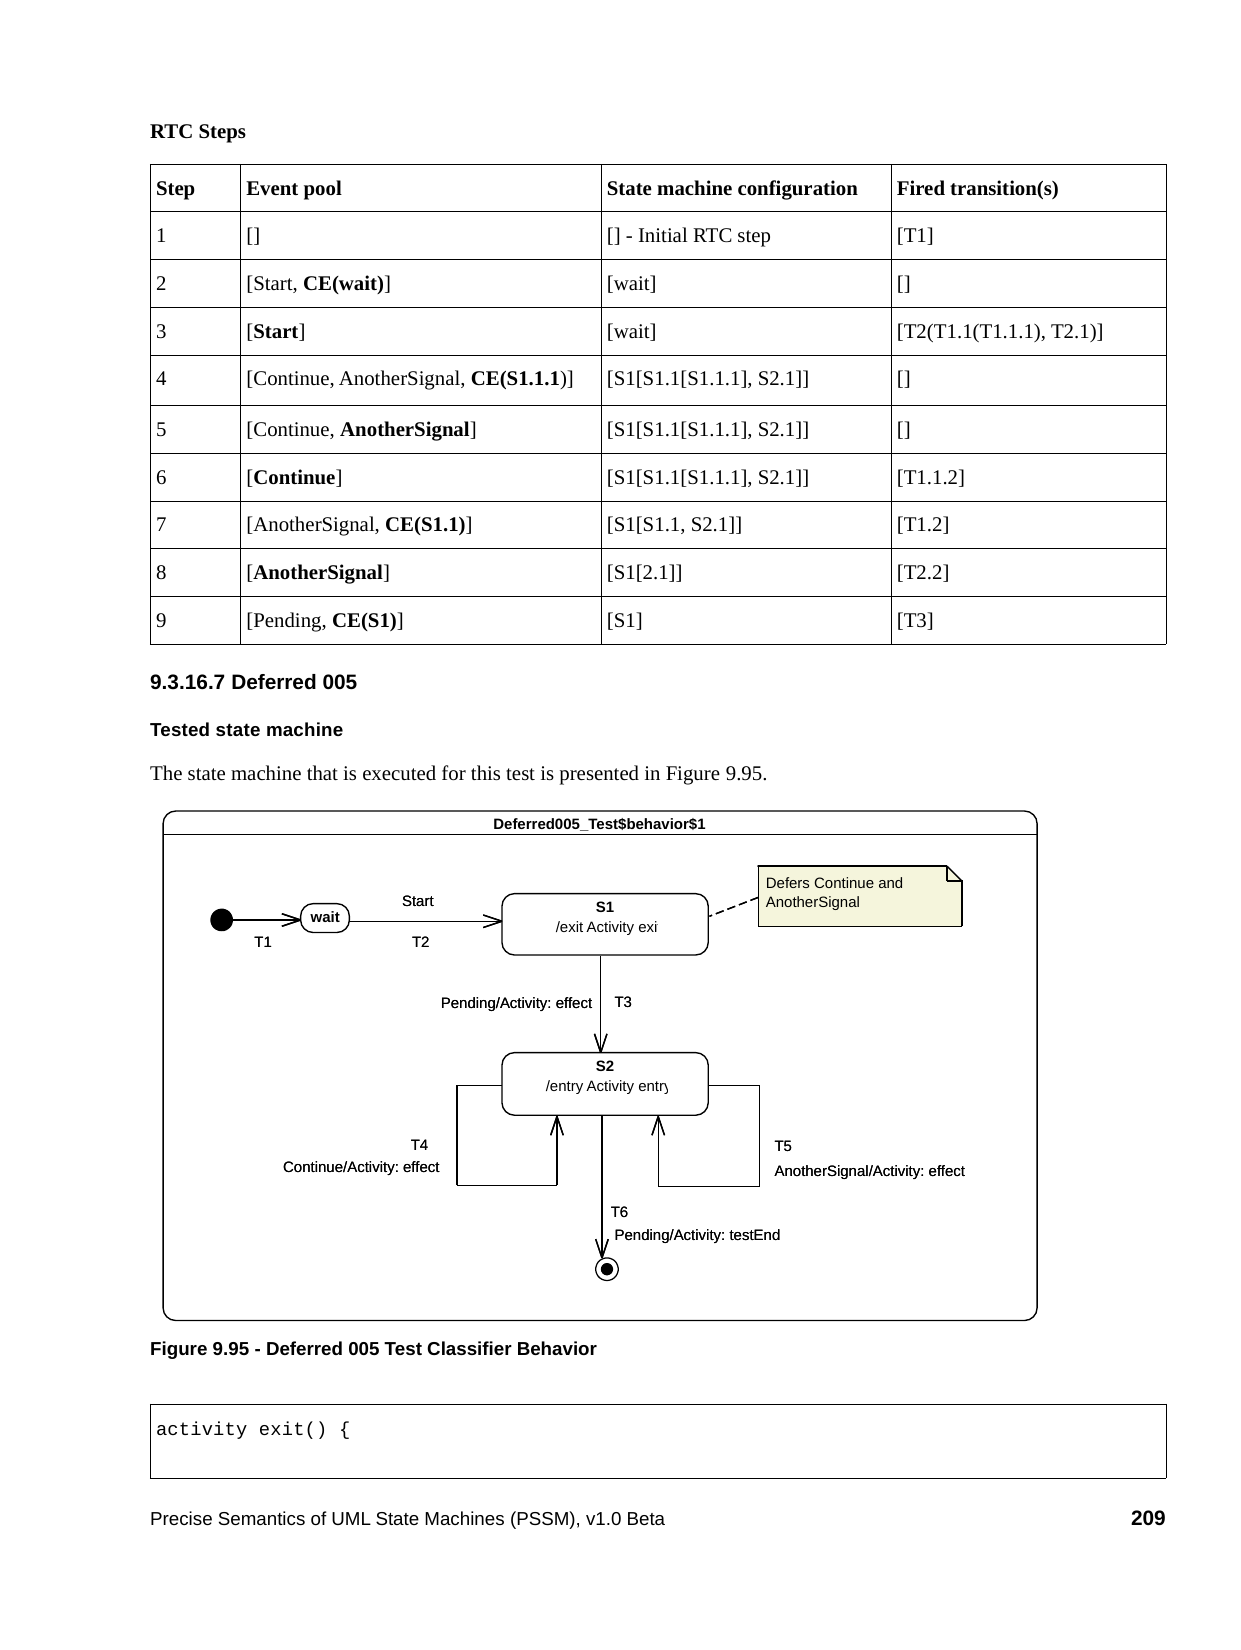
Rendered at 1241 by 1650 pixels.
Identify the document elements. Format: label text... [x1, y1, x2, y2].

table_cell 3 [151, 308, 240, 354]
table_cell [] - Initial RTC step [602, 212, 891, 259]
text Figure 9.95 - Deferred 005 Test Classifier Behavior [150, 798, 1164, 1360]
table_cell [Start] [241, 308, 601, 354]
table_cell [Pending, CE(S1)] [241, 597, 601, 644]
table_header Step [151, 165, 240, 211]
table_cell 6 [151, 454, 240, 501]
table_cell 2 [151, 260, 240, 307]
table_cell [] [241, 212, 601, 259]
table_cell [S1[S1.1[S1.1.1], S2.1]] [602, 454, 891, 501]
text RTC Steps [150, 118, 1166, 143]
table_cell [T2.2] [892, 549, 1166, 596]
table_cell [wait] [602, 308, 891, 354]
table_header activity exit() { [151, 1405, 1166, 1477]
table_cell [T3] [892, 597, 1166, 644]
table_cell [S1[S1.1[S1.1.1], S2.1]] [602, 356, 891, 405]
table_cell 9 [151, 597, 240, 644]
table_cell [S1[2.1]] [602, 549, 891, 596]
table_cell 1 [151, 212, 240, 259]
table_cell [AnotherSignal] [241, 549, 601, 596]
table_cell [T1.2] [892, 502, 1166, 548]
table_cell [S1[S1.1, S2.1]] [602, 502, 891, 548]
table_cell [S1[S1.1[S1.1.1], S2.1]] [602, 406, 891, 453]
table_cell 4 [151, 356, 240, 405]
table_cell [Start, CE(wait)] [241, 260, 601, 307]
subtitle Tested state machine [150, 719, 1166, 740]
table_cell [T2(T1.1(T1.1.1), T2.1)] [892, 308, 1166, 354]
table_cell 5 [151, 406, 240, 453]
subtitle Deferred 005 [150, 669, 1166, 694]
text The state machine that is executed for this test is presented in Figure 9.95. [150, 761, 1166, 1382]
table_header Fired transition(s) [892, 165, 1166, 211]
table_cell 7 [151, 502, 240, 548]
table_cell [Continue, AnotherSignal, CE(S1.1.1)] [241, 356, 601, 405]
table_header Event pool [241, 165, 601, 211]
table_cell [] [892, 260, 1166, 307]
table_cell [AnotherSignal, CE(S1.1)] [241, 502, 601, 548]
table_cell [wait] [602, 260, 891, 307]
table_cell [T1] [892, 212, 1166, 259]
table_cell [T1.1.2] [892, 454, 1166, 501]
table_cell 8 [151, 549, 240, 596]
table_cell [] [892, 406, 1166, 453]
table_header State machine configuration [602, 165, 891, 211]
table_cell [Continue] [241, 454, 601, 501]
table_cell [] [892, 356, 1166, 405]
table_cell [Continue, AnotherSignal] [241, 406, 601, 453]
table_cell [S1] [602, 597, 891, 644]
